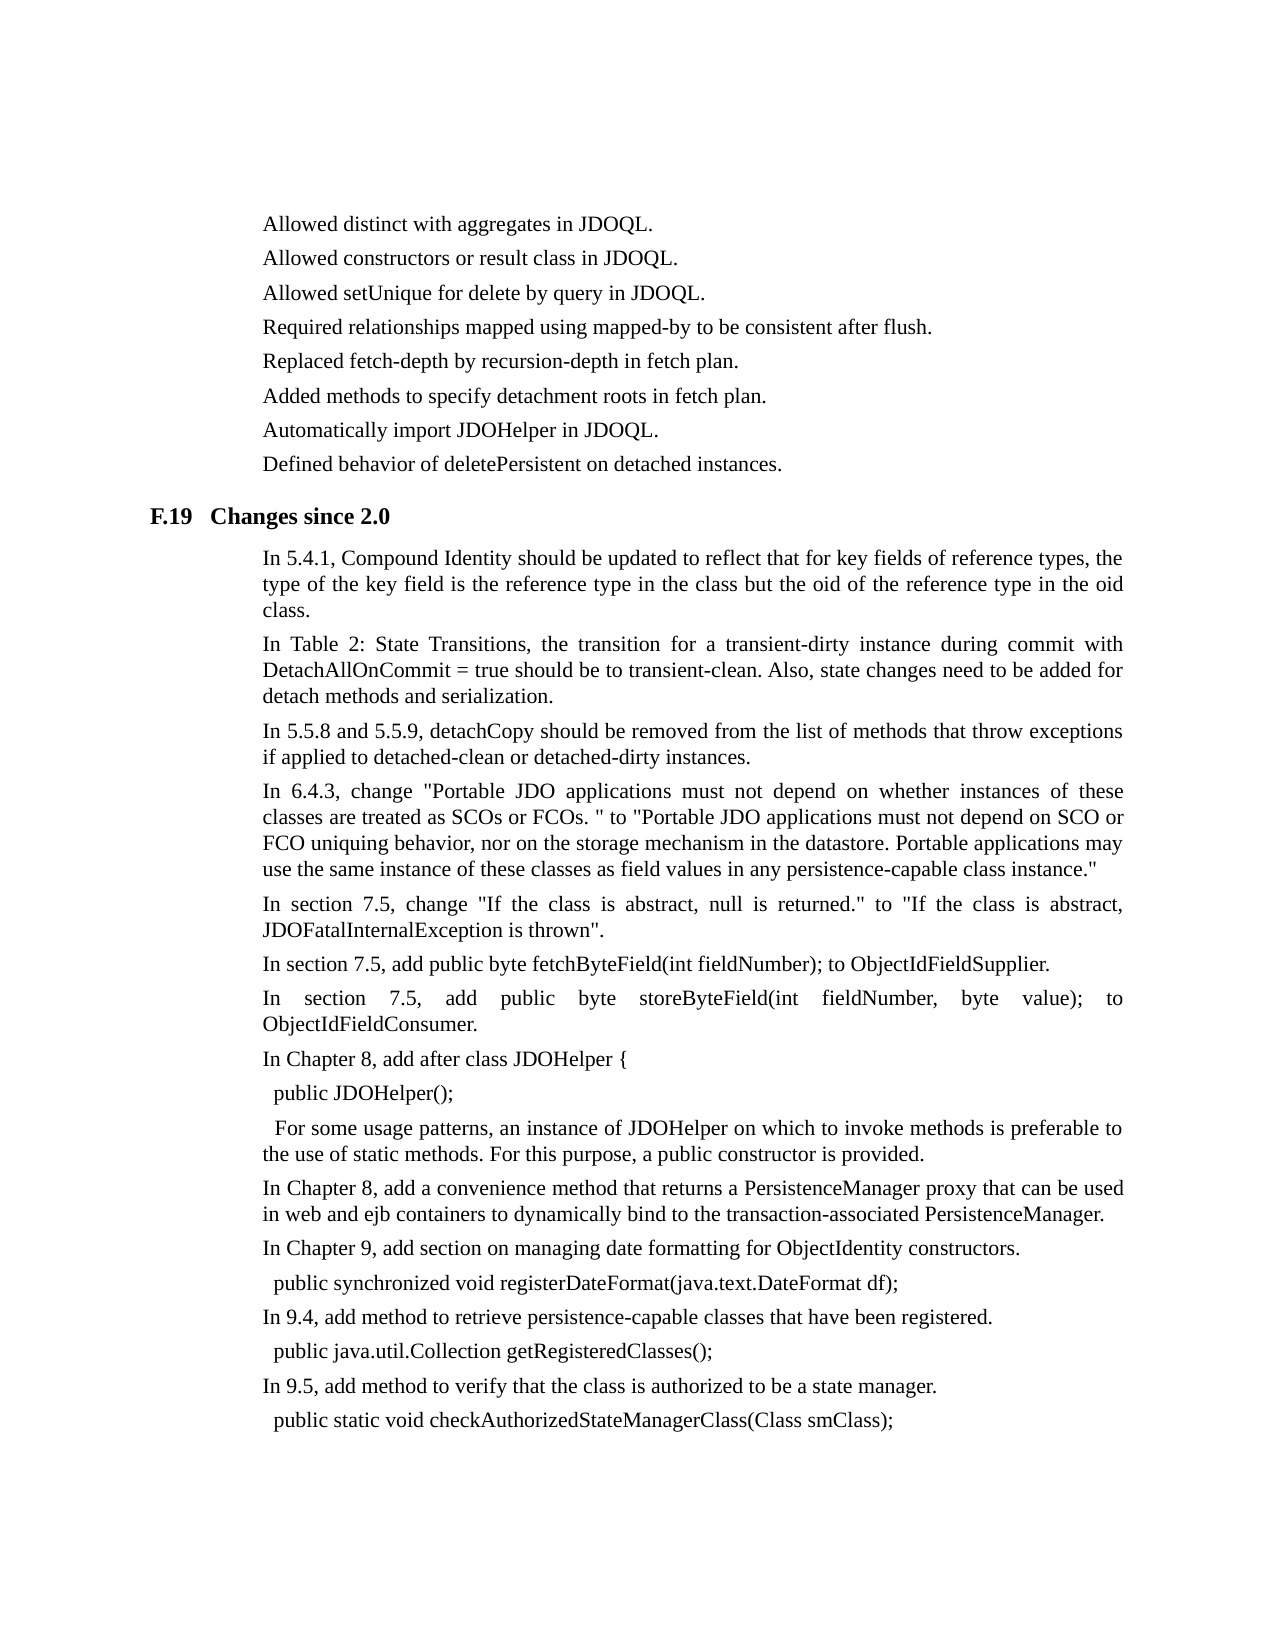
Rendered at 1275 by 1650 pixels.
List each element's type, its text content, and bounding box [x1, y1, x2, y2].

text Added methods to specify detachment roots in fetch plan. [262, 382, 1125, 408]
text Replaced fetch-depth by recursion-depth in fetch plan. [262, 347, 1125, 373]
text public static void checkAuthorizedStateManagerClass(Class smClass); [262, 1406, 1125, 1432]
text Defined behavior of deletePersistent on detached instances. [262, 451, 1125, 477]
text Allowed distinct with aggregates in JDOQL. [262, 210, 1125, 236]
text In Chapter 8, add a convenience method that returns a PersistenceManager proxy that can be used in web and ejb containers to dynamically bind to the transaction-associated PersistenceManager. [262, 1174, 1125, 1226]
text Automatically import JDOHelper in JDOQL. [262, 416, 1125, 442]
text Allowed setUnique for delete by query in JDOQL. [262, 279, 1125, 305]
text public synchronized void registerDateFormat(java.text.DateFormat df); [262, 1269, 1125, 1295]
text In section 7.5, change "If the class is abstract, null is returned." to "If the class is abstract, JDOFatalInternalException is thrown". [262, 890, 1125, 942]
text In 5.5.8 and 5.5.9, detachCopy should be removed from the list of methods that throw exceptions if applied to detached-clean or detached-dirty instances. [262, 717, 1125, 769]
text Required relationships mapped using mapped-by to be consistent after flush. [262, 313, 1125, 339]
text In 6.4.3, change "Portable JDO applications must not depend on whether instances of these classes are treated as SCOs or FCOs. " to "Portable JDO applications must not depend on SCO or FCO uniquing behavior, nor on the storage mechanism in the datastore. Portable applications may use the same instance of these classes as field values in any persistence-capable class instance." [262, 777, 1125, 881]
subtitle Changes since 2.0 [150, 502, 1125, 529]
text In Chapter 8, add after class JDOHelper { [262, 1045, 1125, 1071]
text In Chapter 9, add section on managing date formatting for ObjectIdentity constructors. [262, 1234, 1125, 1261]
text In section 7.5, add public byte fetchByteField(int fieldNumber); to ObjectIdFieldSupplier. [262, 950, 1125, 976]
text Allowed constructors or result class in JDOQL. [262, 244, 1125, 270]
text public JDOHelper(); [262, 1079, 1125, 1105]
text public java.util.Collection getRegisteredClasses(); [262, 1338, 1125, 1364]
text In 5.4.1, Compound Identity should be updated to reflect that for key fields of reference types, the type of the key field is the reference type in the class but the oid of the reference type in the oid class. [262, 544, 1125, 622]
text In Table 2: State Transitions, the transition for a transient-dirty instance during commit with DetachAllOnCommit = true should be to transient-clean. Also, state changes need to be added for detach methods and serialization. [262, 630, 1125, 708]
text For some usage patterns, an instance of JDOHelper on which to invoke methods is preferable to the use of static methods. For this purpose, a public constructor is provided. [262, 1114, 1125, 1166]
text In 9.5, add method to verify that the class is authorized to be a state manager. [262, 1372, 1125, 1398]
text In 9.4, add method to retrieve persistence-capable classes that have been registered. [262, 1303, 1125, 1329]
text In section 7.5, add public byte storeByteField(int fieldNumber, byte value); to ObjectIdFieldConsumer. [262, 984, 1125, 1037]
